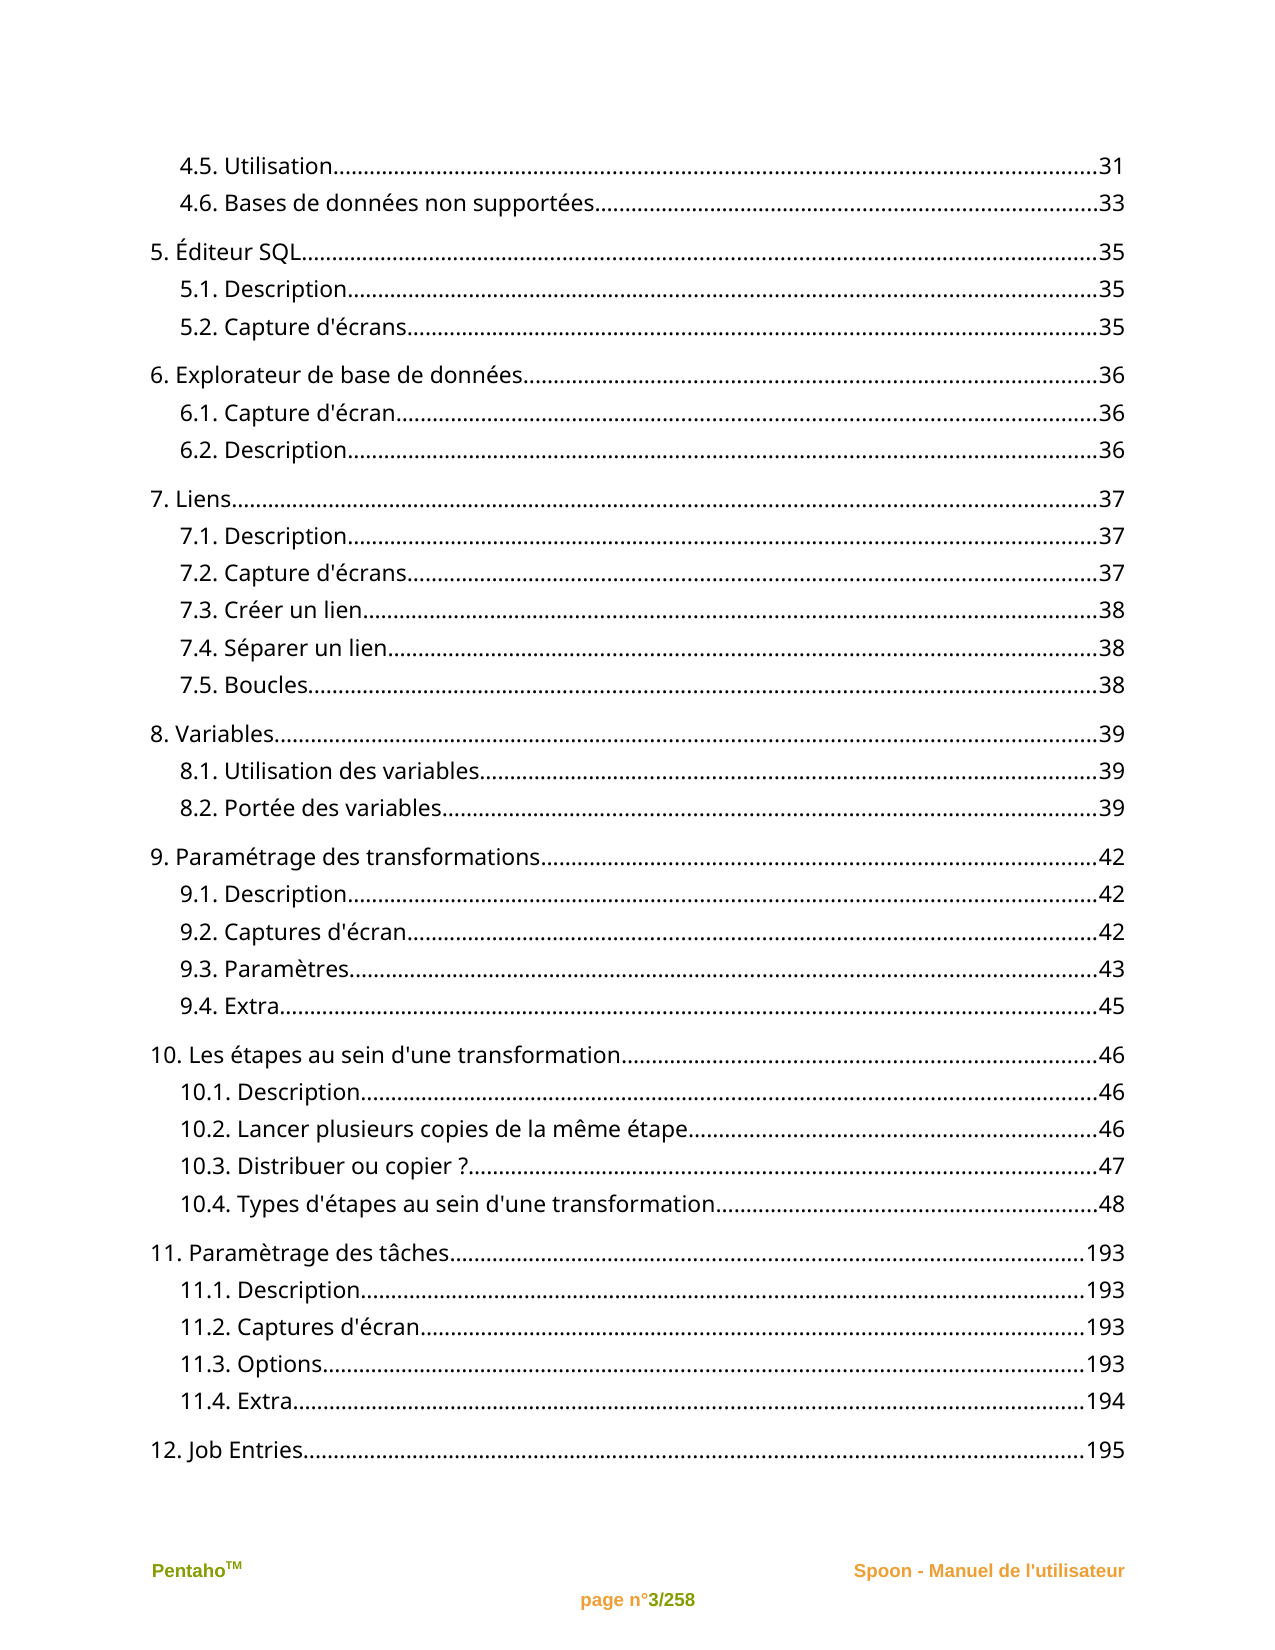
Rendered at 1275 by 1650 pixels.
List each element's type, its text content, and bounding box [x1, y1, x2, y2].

text 11.2. Captures d'écran 193 [179, 1311, 1125, 1342]
text 9. Paramétrage des transformations 42 [150, 841, 1125, 872]
text 8. Variables 39 [150, 718, 1125, 749]
text 10.1. Description 46 [179, 1076, 1125, 1107]
text 7.3. Créer un lien 38 [179, 594, 1125, 626]
text 4.6. Bases de données non supportées 33 [179, 187, 1125, 218]
text 6.1. Capture d'écran 36 [179, 397, 1125, 428]
text 10.4. Types d'étapes au sein d'une transformation 48 [179, 1187, 1125, 1219]
text 10.2. Lancer plusieurs copies de la même étape 46 [179, 1113, 1125, 1144]
text 9.1. Description 42 [179, 878, 1125, 909]
text 11.3. Options 193 [179, 1348, 1125, 1379]
text 7.2. Capture d'écrans 37 [179, 557, 1125, 588]
text 7.5. Boucles 38 [179, 669, 1125, 700]
text 11.1. Description 193 [179, 1274, 1125, 1305]
text 8.1. Utilisation des variables 39 [179, 755, 1125, 786]
text 9.3. Paramètres 43 [179, 953, 1125, 984]
text 10.3. Distribuer ou copier ? 47 [179, 1150, 1125, 1182]
text 11. Paramètrage des tâches 193 [150, 1236, 1125, 1268]
text 7. Liens 37 [150, 483, 1125, 514]
text 8.2. Portée des variables 39 [179, 792, 1125, 823]
text 6.2. Description 36 [179, 434, 1125, 465]
text 4.5. Utilisation 31 [179, 150, 1125, 181]
text 7.4. Séparer un lien 38 [179, 632, 1125, 663]
text 5.1. Description 35 [179, 273, 1125, 304]
text 9.2. Captures d'écran 42 [179, 915, 1125, 947]
text 12. Job Entries 195 [150, 1434, 1125, 1465]
text 10. Les étapes au sein d'une transformation 46 [150, 1039, 1125, 1070]
text 7.1. Description 37 [179, 520, 1125, 551]
text 11.4. Extra 194 [179, 1385, 1125, 1416]
text 9.4. Extra 45 [179, 990, 1125, 1021]
text 5. Éditeur SQL 35 [150, 236, 1125, 267]
text 6. Explorateur de base de données 36 [150, 359, 1125, 391]
text 5.2. Capture d'écrans 35 [179, 311, 1125, 342]
